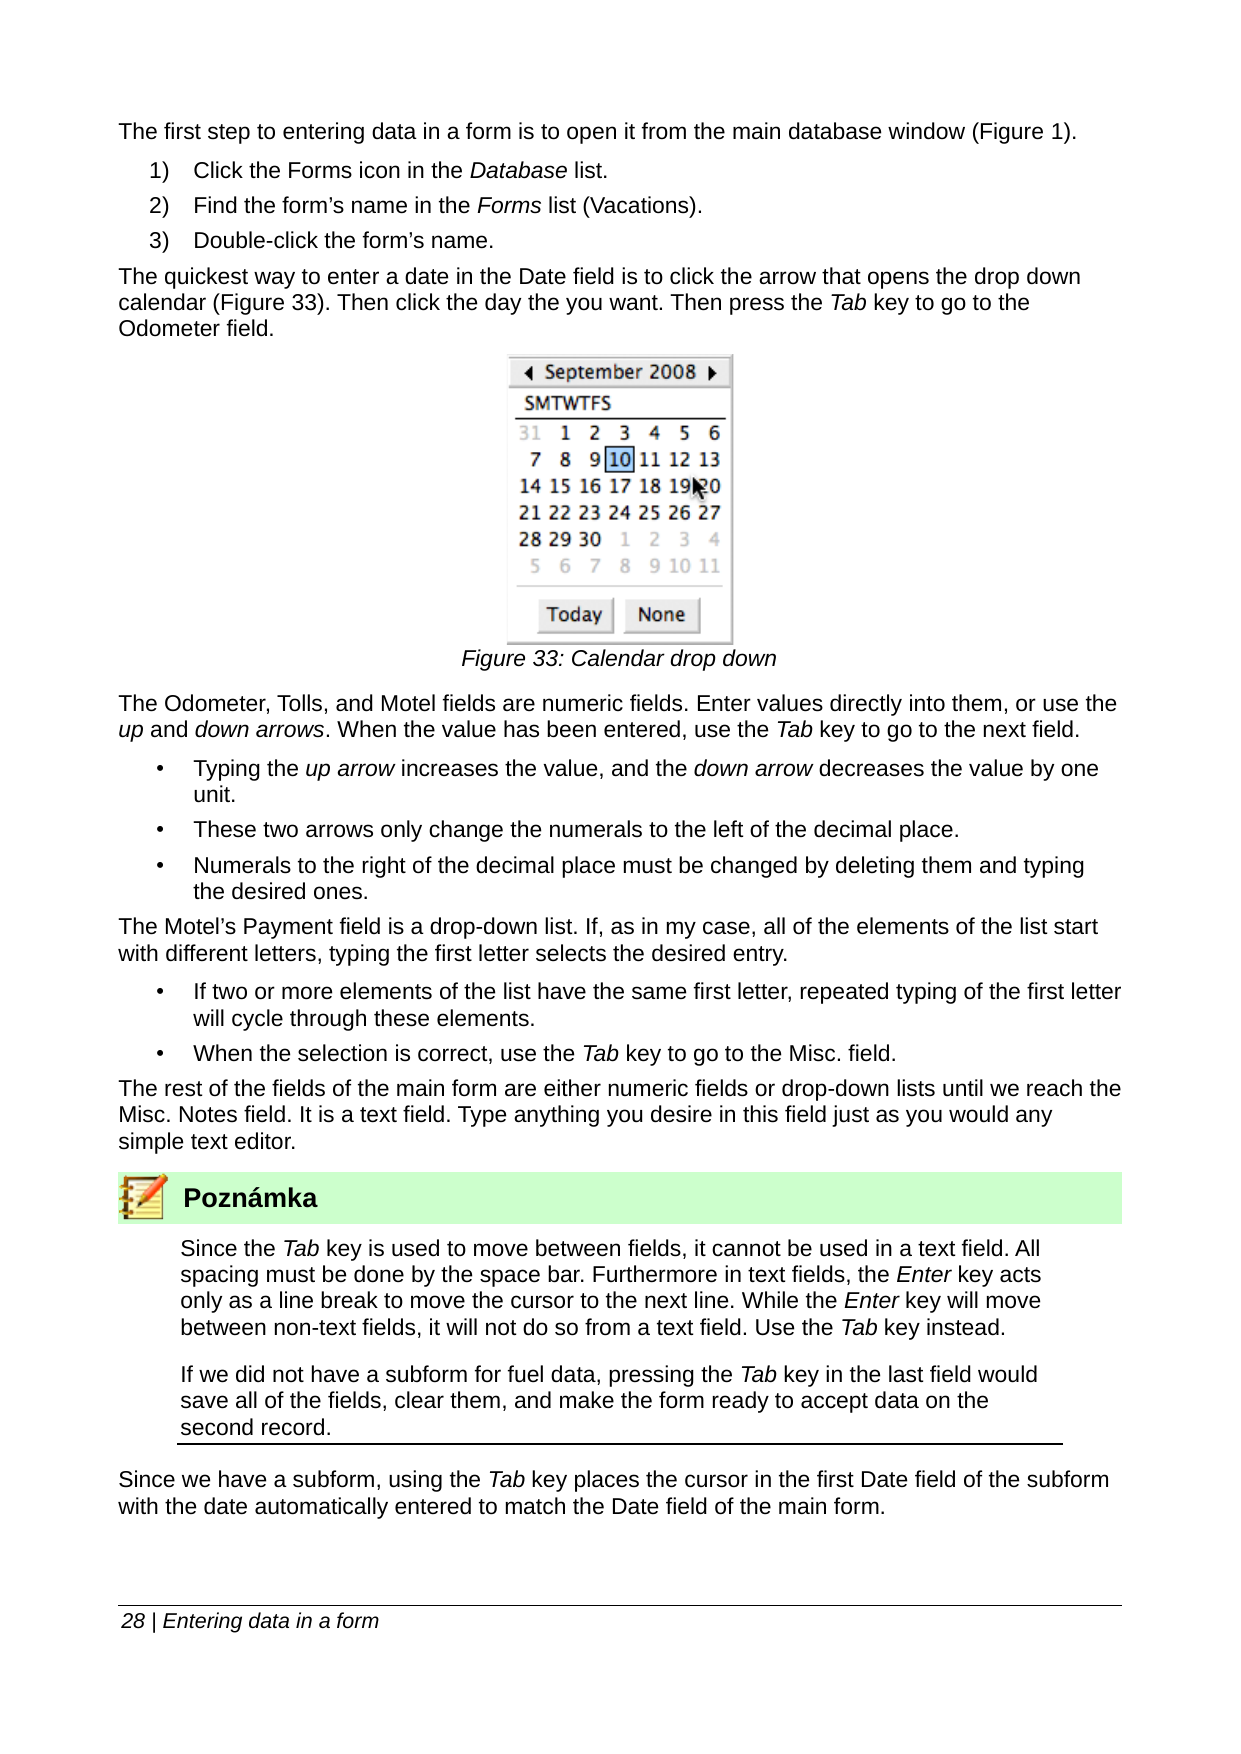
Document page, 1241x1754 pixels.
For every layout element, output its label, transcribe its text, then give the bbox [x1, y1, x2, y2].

text Since the Tab key is used to move between fields, it cannot be used in a text field. All spacing must be done by the space bar. Furthermore in text fields, the Enter key acts only as a line break to move the cursor to the next line. While the Enter key will move between non-text fields, it will not do so from a text field. Use the Tab key instead. [177, 1232, 1063, 1340]
text The quickest way to enter a date in the Date field is to click the arrow that opens the drop down calendar (Figure 33). Then click the day the you want. Then press the Tab key to go to the Odometer field. [118, 263, 1122, 342]
list When the selection is correct, use the Tab key to go to the Misc. field. [156, 1040, 1122, 1066]
text The rest of the fields of the main form are either numeric fields or drop-down lists until we reach the Misc. Notes field. It is a text field. Type anything you desire in this field just as you would any simple text editor. [118, 1075, 1122, 1154]
list Numerals to the right of the decimal place must be changed by deleting them and typing the desired ones. [156, 852, 1122, 904]
list If two or more elements of the list have the same first letter, repeated typing of the first letter will cycle through these elements. [156, 978, 1122, 1031]
list Find the form’s name in the Forms list (Vacations). [169, 192, 1122, 218]
subtitle Poznámka [118, 1172, 1122, 1224]
text If we did not have a subform for fuel data, pressing the Tab key in the last field would save all of the fields, clear them, and make the form ready to accept data on the second record. [177, 1358, 1063, 1443]
text Since we have a subform, using the Tab key places the cursor in the first Date field of the subform with the date automatically entered to match the Date field of the main form. [118, 1466, 1122, 1519]
text The Motel’s Payment field is a drop-down list. If, as in my case, all of the elements of the list start with different letters, typing the first letter selects the desired entry. [118, 913, 1122, 966]
list These two arrows only change the numerals to the left of the decimal place. [156, 816, 1122, 843]
list The Odometer, Tolls, and Motel fields are numeric fields. Enter values directly into them, or use the up and down arrows. When the value has been entered, use the Tab key to go to the next field. [118, 689, 1122, 742]
list Double-click the form’s name. [169, 227, 1122, 254]
list Click the Forms icon in the Database list. [169, 157, 1122, 183]
list Typing the up arrow increases the value, and the down arrow decreases the value by one unit. [156, 755, 1122, 807]
text Figure 33: Calendar drop down [447, 645, 793, 671]
text The first step to entering data in a form is to open it from the main database window (Figure 1). [118, 118, 1122, 144]
picture [506, 354, 734, 645]
picture [119, 1172, 170, 1223]
